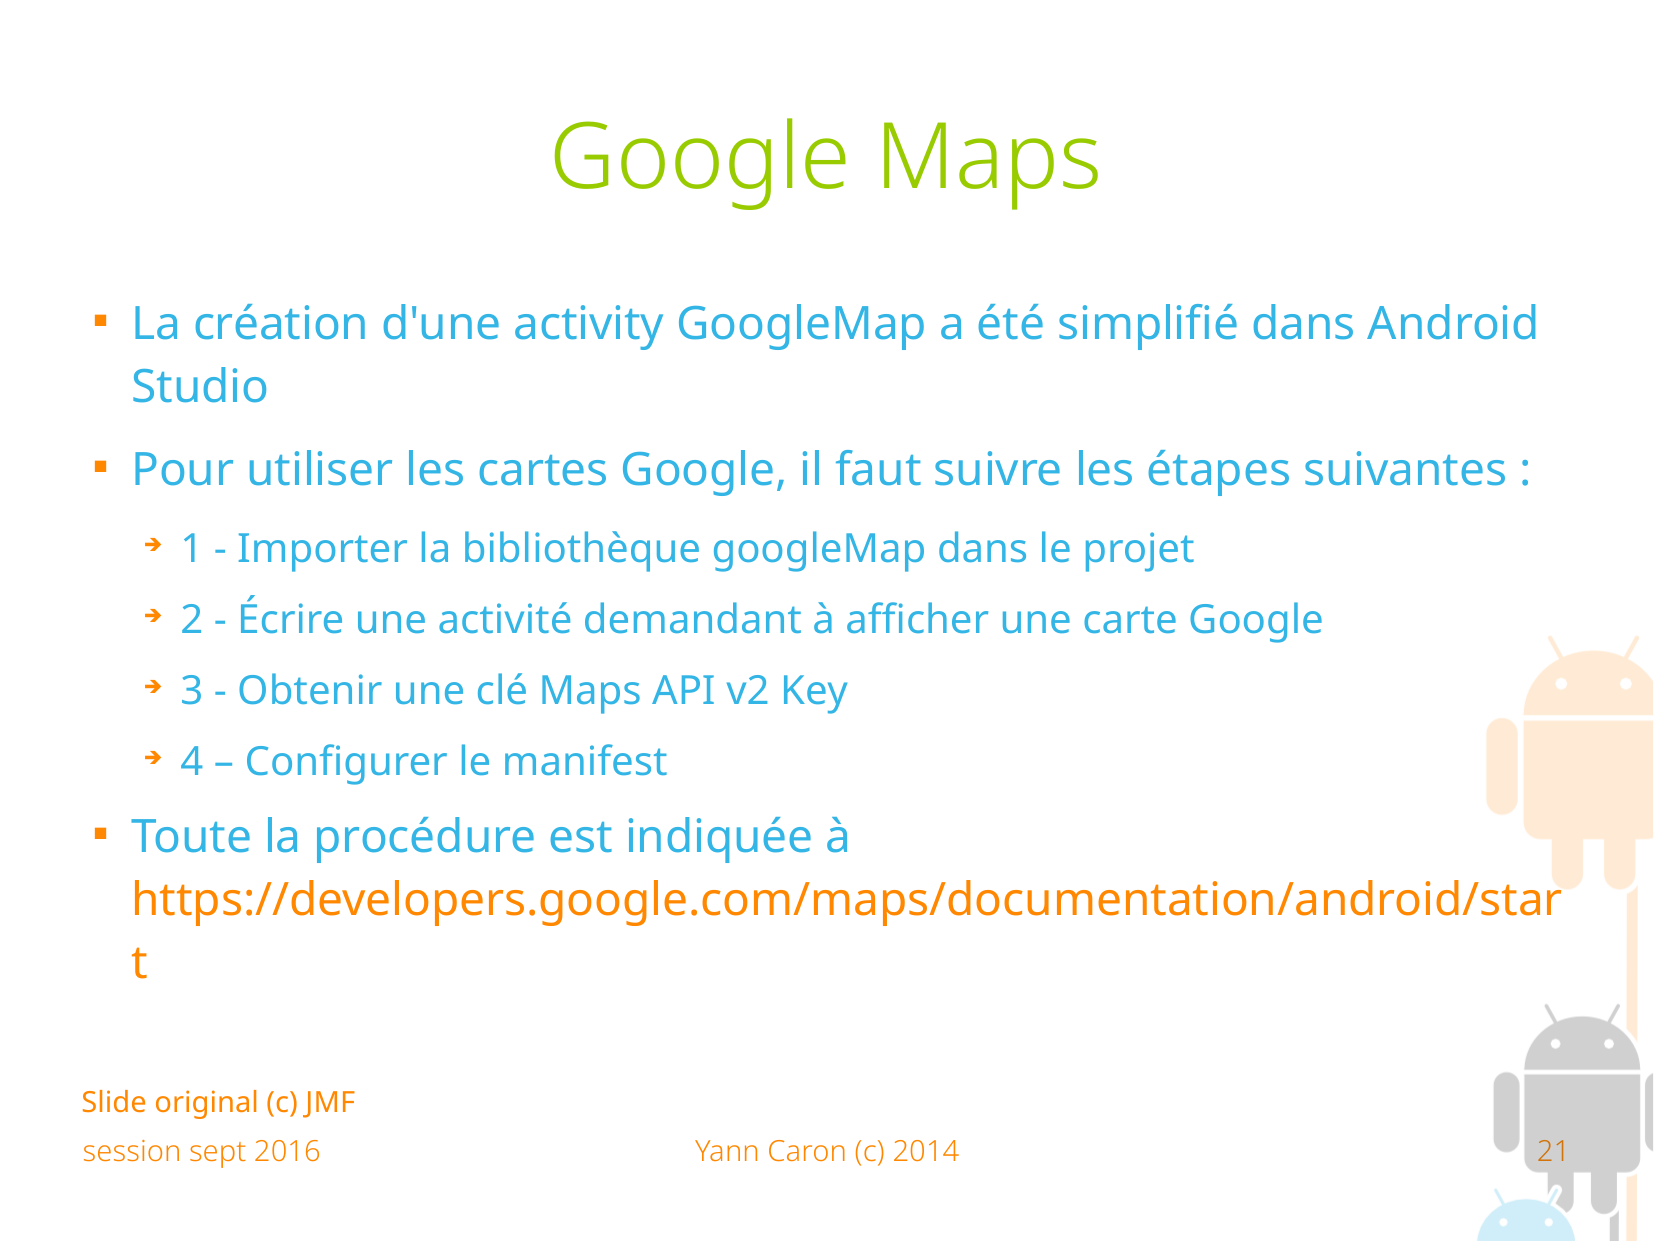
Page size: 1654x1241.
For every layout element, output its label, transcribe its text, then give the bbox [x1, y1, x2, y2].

title Google Maps [82, 49, 1571, 257]
picture [240, 423, 1654, 1241]
list La création d'une activity GoogleMap a été simplifié dans Android Studio Pour utiliser les cartes Google, il faut suivre les étapes suivantes : 1 - Importer la bibliothèque googleMap dans le projet 2 - Écrire une activité demandant à afficher une carte Google 3 - Obtenir une clé Maps API v2 Key 4 – Configurer le manifest Toute la procédure est indiquée à https://developers.google.com/maps/documentation/android/start [82, 290, 1571, 1010]
text_box Slide original (c) JMF [66, 1073, 379, 1123]
